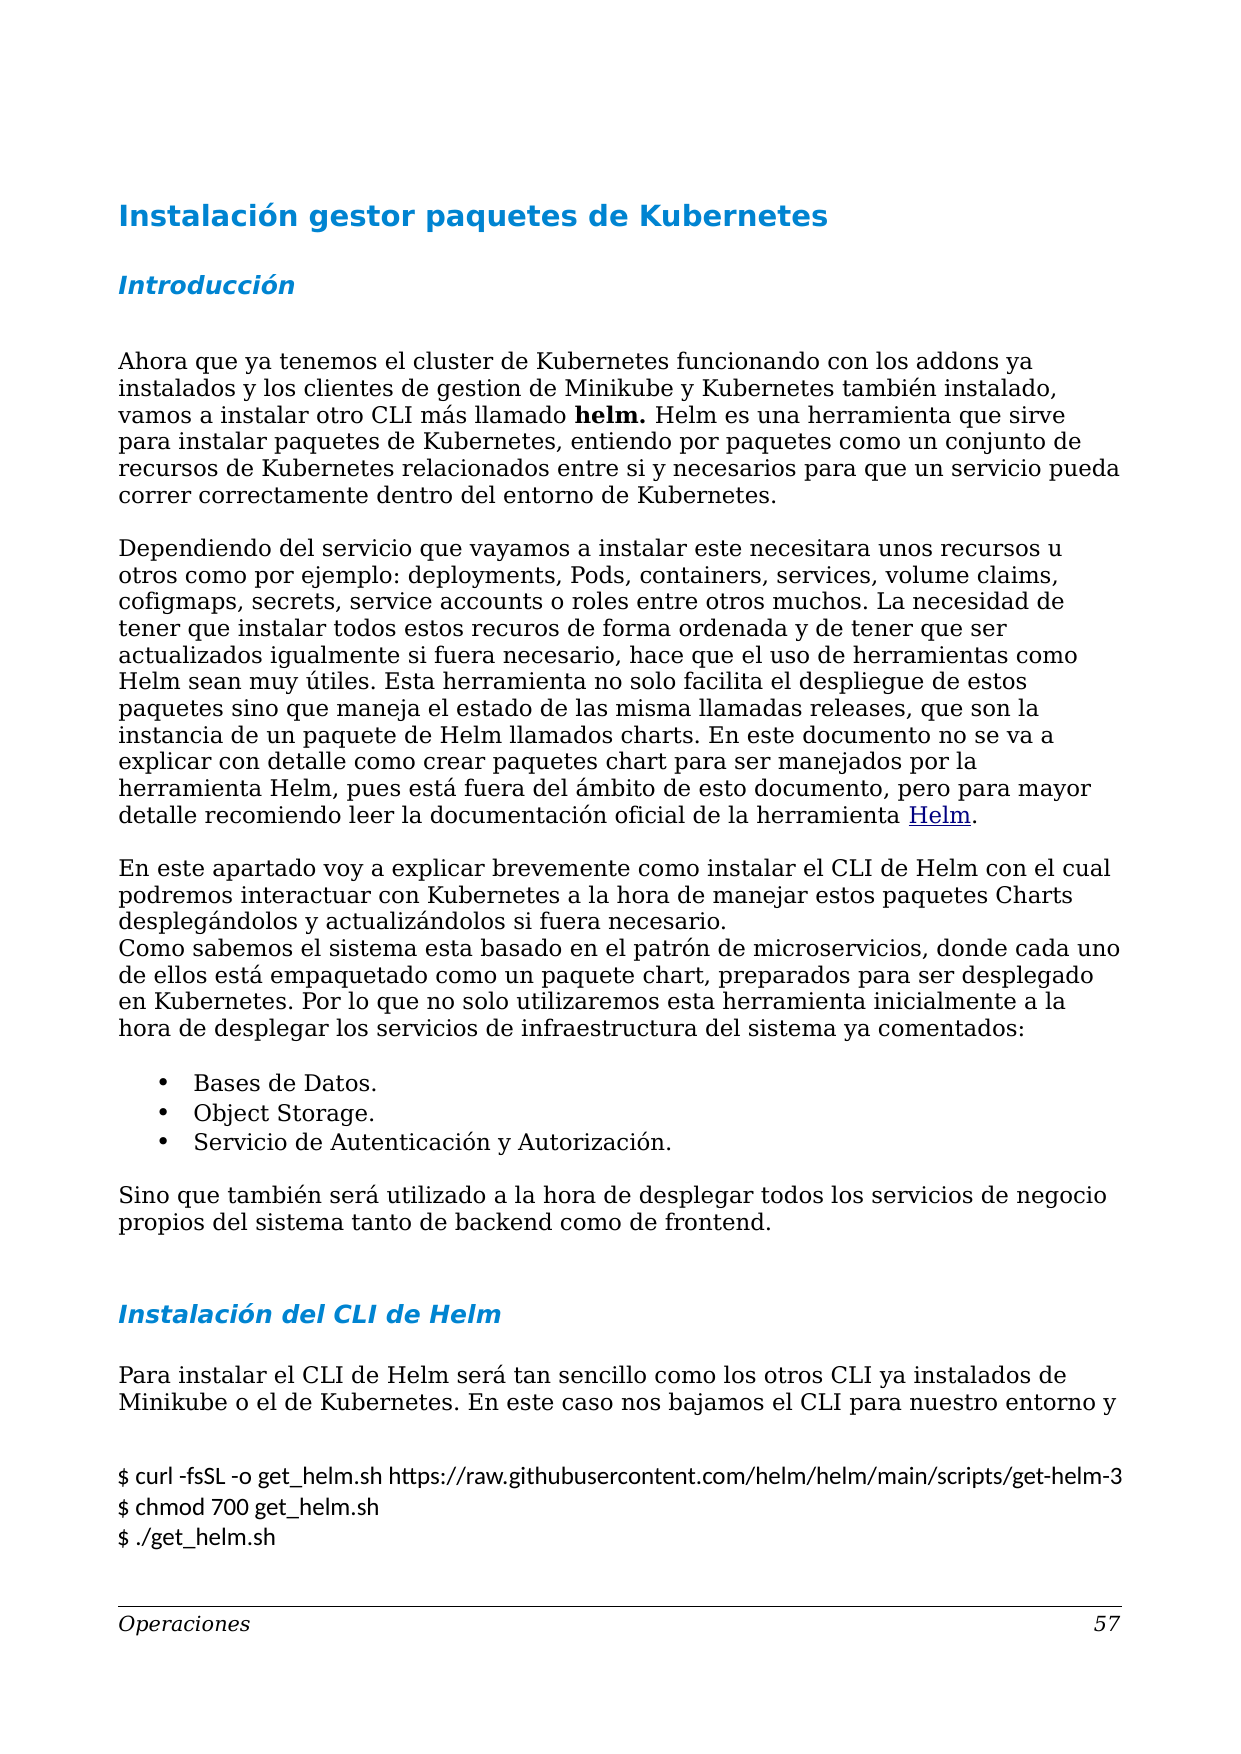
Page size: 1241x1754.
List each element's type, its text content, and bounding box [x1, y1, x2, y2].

text Como sabemos el sistema esta basado en el patrón de microservicios, donde cada uno de ellos está empaquetado como un paquete chart, preparados para ser desplegado en Kubernetes. Por lo que no solo utilizaremos esta herramienta inicialmente a la hora de desplegar los servicios de infraestructura del sistema ya comentados: [118, 935, 1122, 1042]
subtitle Introducción [118, 271, 1122, 300]
text Ahora que ya tenemos el cluster de Kubernetes funcionando con los addons ya instalados y los clientes de gestion de Minikube y Kubernetes también instalado, vamos a instalar otro CLI más llamado helm. Helm es una herramienta que sirve para instalar paquetes de Kubernetes, entiendo por paquetes como un conjunto de recursos de Kubernetes relacionados entre si y necesarios para que un servicio pueda correr correctamente dentro del entorno de Kubernetes. [118, 348, 1122, 508]
text Dependiendo del servicio que vayamos a instalar este necesitara unos recursos u otros como por ejemplo: deployments, Pods, containers, services, volume claims, cofigmaps, secrets, service accounts o roles entre otros muchos. La necesidad de tener que instalar todos estos recuros de forma ordenada y de tener que ser actualizados igualmente si fuera necesario, hace que el uso de herramientas como Helm sean muy útiles. Esta herramienta no solo facilita el despliegue de estos paquetes sino que maneja el estado de las misma llamadas releases, que son la instancia de un paquete de Helm llamados charts. En este documento no se va a explicar con detalle como crear paquetes chart para ser manejados por la herramienta Helm, pues está fuera del ámbito de esto documento, pero para mayor detalle recomiendo leer la documentación oficial de la herramienta Helm. [118, 535, 1122, 828]
text Para instalar el CLI de Helm será tan sencillo como los otros CLI ya instalados de Minikube o el de Kubernetes. En este caso nos bajamos el CLI para nuestro entorno y [118, 1336, 1122, 1416]
list Servicio de Autenticación y Autorización. [156, 1127, 1122, 1156]
text Sino que también será utilizado a la hora de desplegar todos los servicios de negocio propios del sistema tanto de backend como de frontend. [118, 1156, 1122, 1236]
text En este apartado voy a explicar brevemente como instalar el CLI de Helm con el cual podremos interactuar con Kubernetes a la hora de manejar estos paquetes Charts desplegándolos y actualizándolos si fuera necesario. [118, 855, 1122, 935]
subtitle Instalación gestor paquetes de Kubernetes [118, 200, 1122, 234]
list Bases de Datos. [156, 1068, 1122, 1098]
subtitle Instalación del CLI de Helm [118, 1300, 1122, 1329]
list Object Storage. [156, 1098, 1122, 1127]
